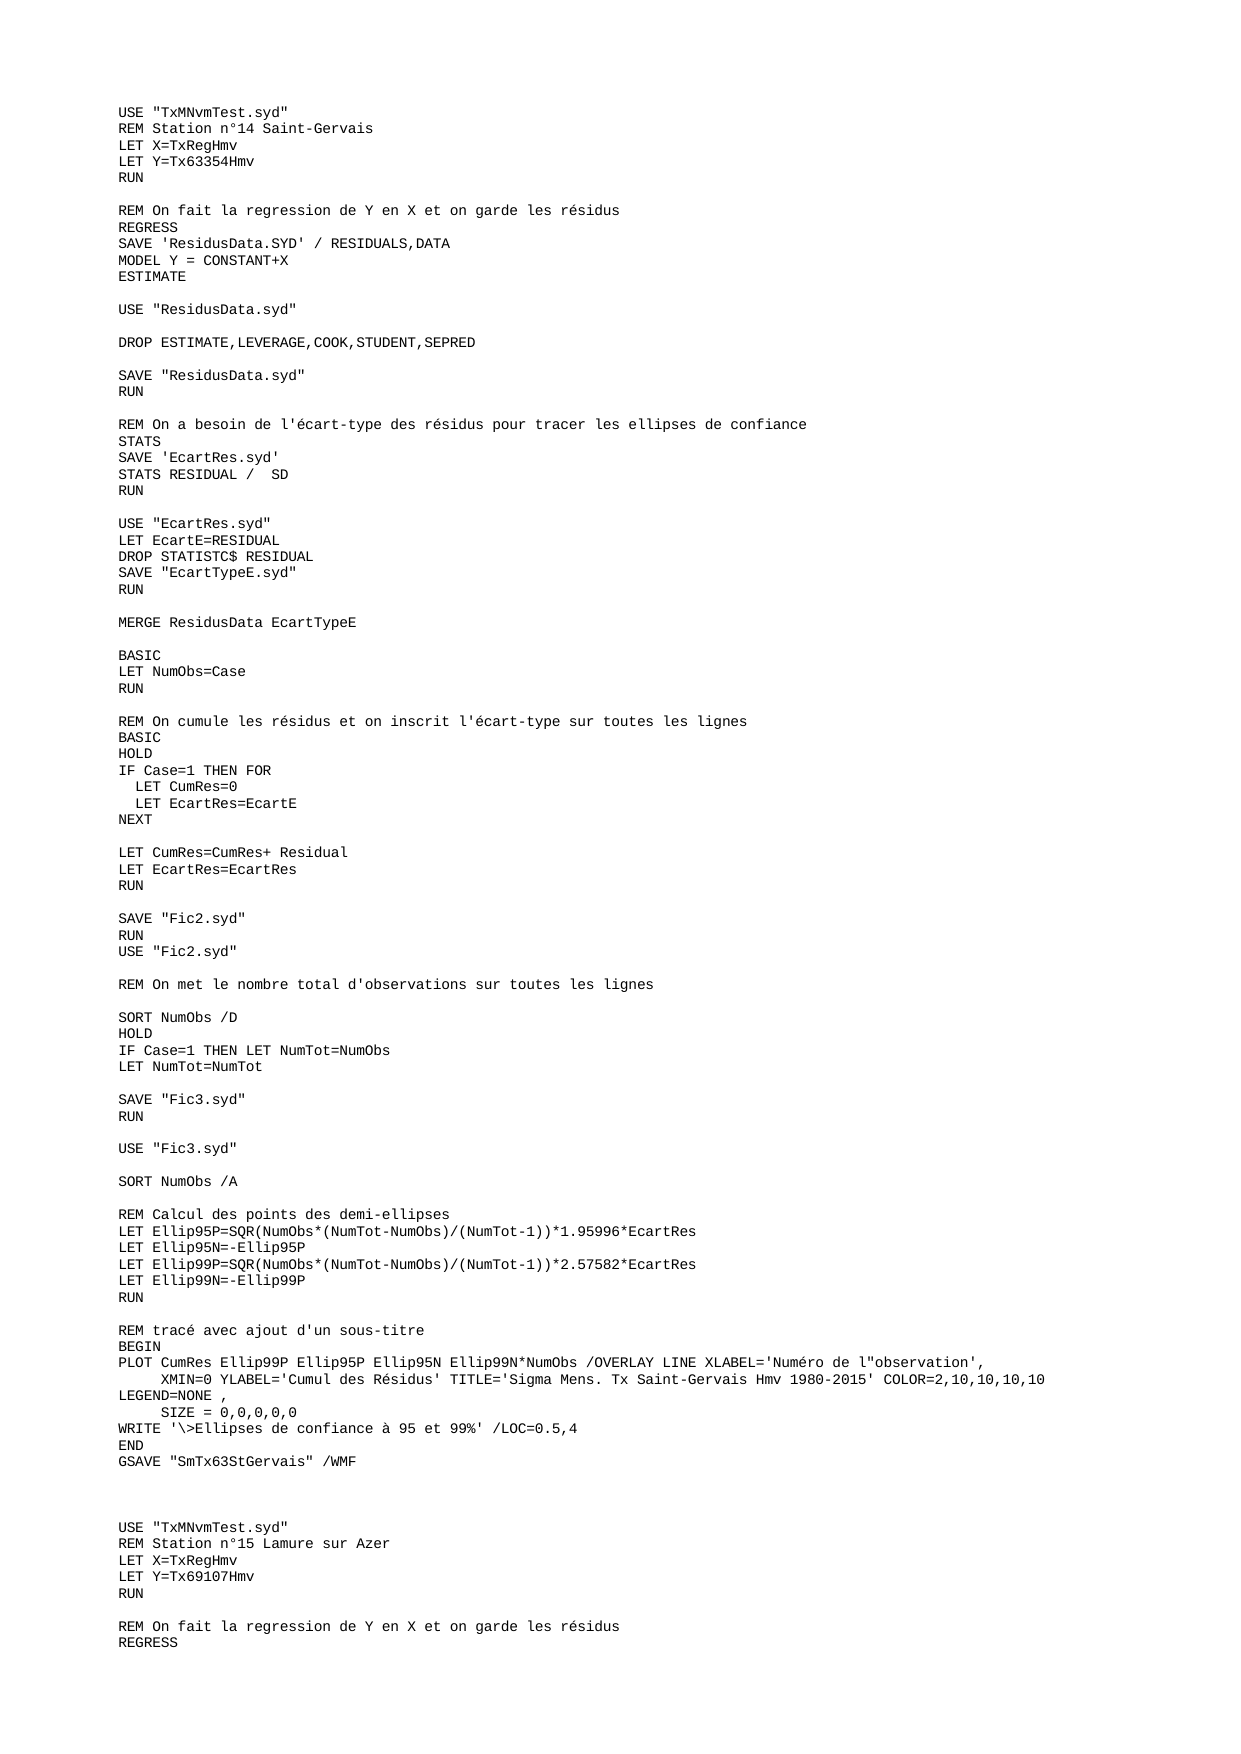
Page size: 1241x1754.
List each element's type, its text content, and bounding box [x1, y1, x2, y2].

text LET Ellip99P=SQR(NumObs*(NumTot-NumObs)/(NumTot-1))*2.57582*EcartRes [118, 1257, 1122, 1273]
text STATS [118, 434, 1122, 451]
text LET Y=Tx69107Hmv [118, 1570, 1122, 1586]
text SAVE 'ResidusData.SYD' / RESIDUALS,DATA [118, 237, 1122, 253]
text LET Ellip99N=-Ellip99P [118, 1273, 1122, 1290]
text HOLD [118, 1027, 1122, 1043]
text SAVE "ResidusData.syd" [118, 368, 1122, 385]
text SAVE 'EcartRes.syd' [118, 451, 1122, 467]
text USE "TxMNvmTest.syd" [118, 105, 1122, 121]
text REM Station n°14 Saint-Gervais [118, 121, 1122, 138]
text REGRESS [118, 220, 1122, 237]
text HOLD [118, 747, 1122, 763]
text LET Ellip95N=-Ellip95P [118, 1241, 1122, 1257]
text RUN [118, 582, 1122, 599]
text LET NumTot=NumTot [118, 1059, 1122, 1076]
text RUN [118, 483, 1122, 500]
text USE "Fic3.syd" [118, 1142, 1122, 1158]
text REM Station n°15 Lamure sur Azer [118, 1537, 1122, 1553]
text SORT NumObs /A [118, 1175, 1122, 1191]
text ESTIMATE [118, 269, 1122, 286]
text LET NumObs=Case [118, 664, 1122, 681]
text BASIC [118, 730, 1122, 747]
text USE "TxMNvmTest.syd" [118, 1520, 1122, 1537]
text PLOT CumRes Ellip99P Ellip95P Ellip95N Ellip99N*NumObs /OVERLAY LINE XLABEL='Numéro de l"observation', [118, 1356, 1122, 1372]
text SORT NumObs /D [118, 1010, 1122, 1027]
text LET Ellip95P=SQR(NumObs*(NumTot-NumObs)/(NumTot-1))*1.95996*EcartRes [118, 1224, 1122, 1241]
text STATS RESIDUAL / SD [118, 467, 1122, 483]
text LET Y=Tx63354Hmv [118, 154, 1122, 171]
text RUN [118, 1290, 1122, 1306]
text NEXT [118, 813, 1122, 829]
text LET X=TxRegHmv [118, 138, 1122, 154]
text GSAVE "SmTx63StGervais" /WMF [118, 1454, 1122, 1471]
text RUN [118, 928, 1122, 944]
text LET EcartRes=EcartRes [118, 862, 1122, 878]
text RUN [118, 1109, 1122, 1125]
text MERGE ResidusData EcartTypeE [118, 615, 1122, 632]
text SAVE "Fic2.syd" [118, 911, 1122, 928]
text RUN [118, 171, 1122, 187]
text REM On cumule les résidus et on inscrit l'écart-type sur toutes les lignes [118, 714, 1122, 730]
text IF Case=1 THEN LET NumTot=NumObs [118, 1043, 1122, 1059]
text LET EcartE=RESIDUAL [118, 533, 1122, 549]
text WRITE '\>Ellipses de confiance à 95 et 99%' /LOC=0.5,4 [118, 1422, 1122, 1438]
text LET CumRes=0 [118, 780, 1122, 796]
text REM On met le nombre total d'observations sur toutes les lignes [118, 977, 1122, 994]
text END [118, 1438, 1122, 1454]
text REM tracé avec ajout d'un sous-titre [118, 1323, 1122, 1339]
text REM On fait la regression de Y en X et on garde les résidus [118, 1619, 1122, 1636]
text BEGIN [118, 1339, 1122, 1356]
text REM On fait la regression de Y en X et on garde les résidus [118, 204, 1122, 220]
text DROP STATISTC$ RESIDUAL [118, 549, 1122, 566]
text USE "Fic2.syd" [118, 944, 1122, 961]
text REGRESS [118, 1636, 1122, 1652]
text MODEL Y = CONSTANT+X [118, 253, 1122, 269]
text SAVE "Fic3.syd" [118, 1092, 1122, 1109]
text RUN [118, 878, 1122, 895]
text RUN [118, 1586, 1122, 1603]
text DROP ESTIMATE,LEVERAGE,COOK,STUDENT,SEPRED [118, 335, 1122, 352]
text IF Case=1 THEN FOR [118, 763, 1122, 780]
text LET CumRes=CumRes+ Residual [118, 846, 1122, 862]
text LET EcartRes=EcartE [118, 796, 1122, 813]
text RUN [118, 681, 1122, 697]
text XMIN=0 YLABEL='Cumul des Résidus' TITLE='Sigma Mens. Tx Saint-Gervais Hmv 1980-2015' COLOR=2,10,10,10,10 LEGEND=NONE , [118, 1372, 1122, 1405]
text REM Calcul des points des demi-ellipses [118, 1208, 1122, 1224]
text BASIC [118, 648, 1122, 664]
text SAVE "EcartTypeE.syd" [118, 566, 1122, 582]
text RUN [118, 385, 1122, 401]
text REM On a besoin de l'écart-type des résidus pour tracer les ellipses de confiance [118, 418, 1122, 434]
text USE "EcartRes.syd" [118, 516, 1122, 533]
text USE "ResidusData.syd" [118, 302, 1122, 319]
text SIZE = 0,0,0,0,0 [118, 1405, 1122, 1422]
text LET X=TxRegHmv [118, 1553, 1122, 1570]
